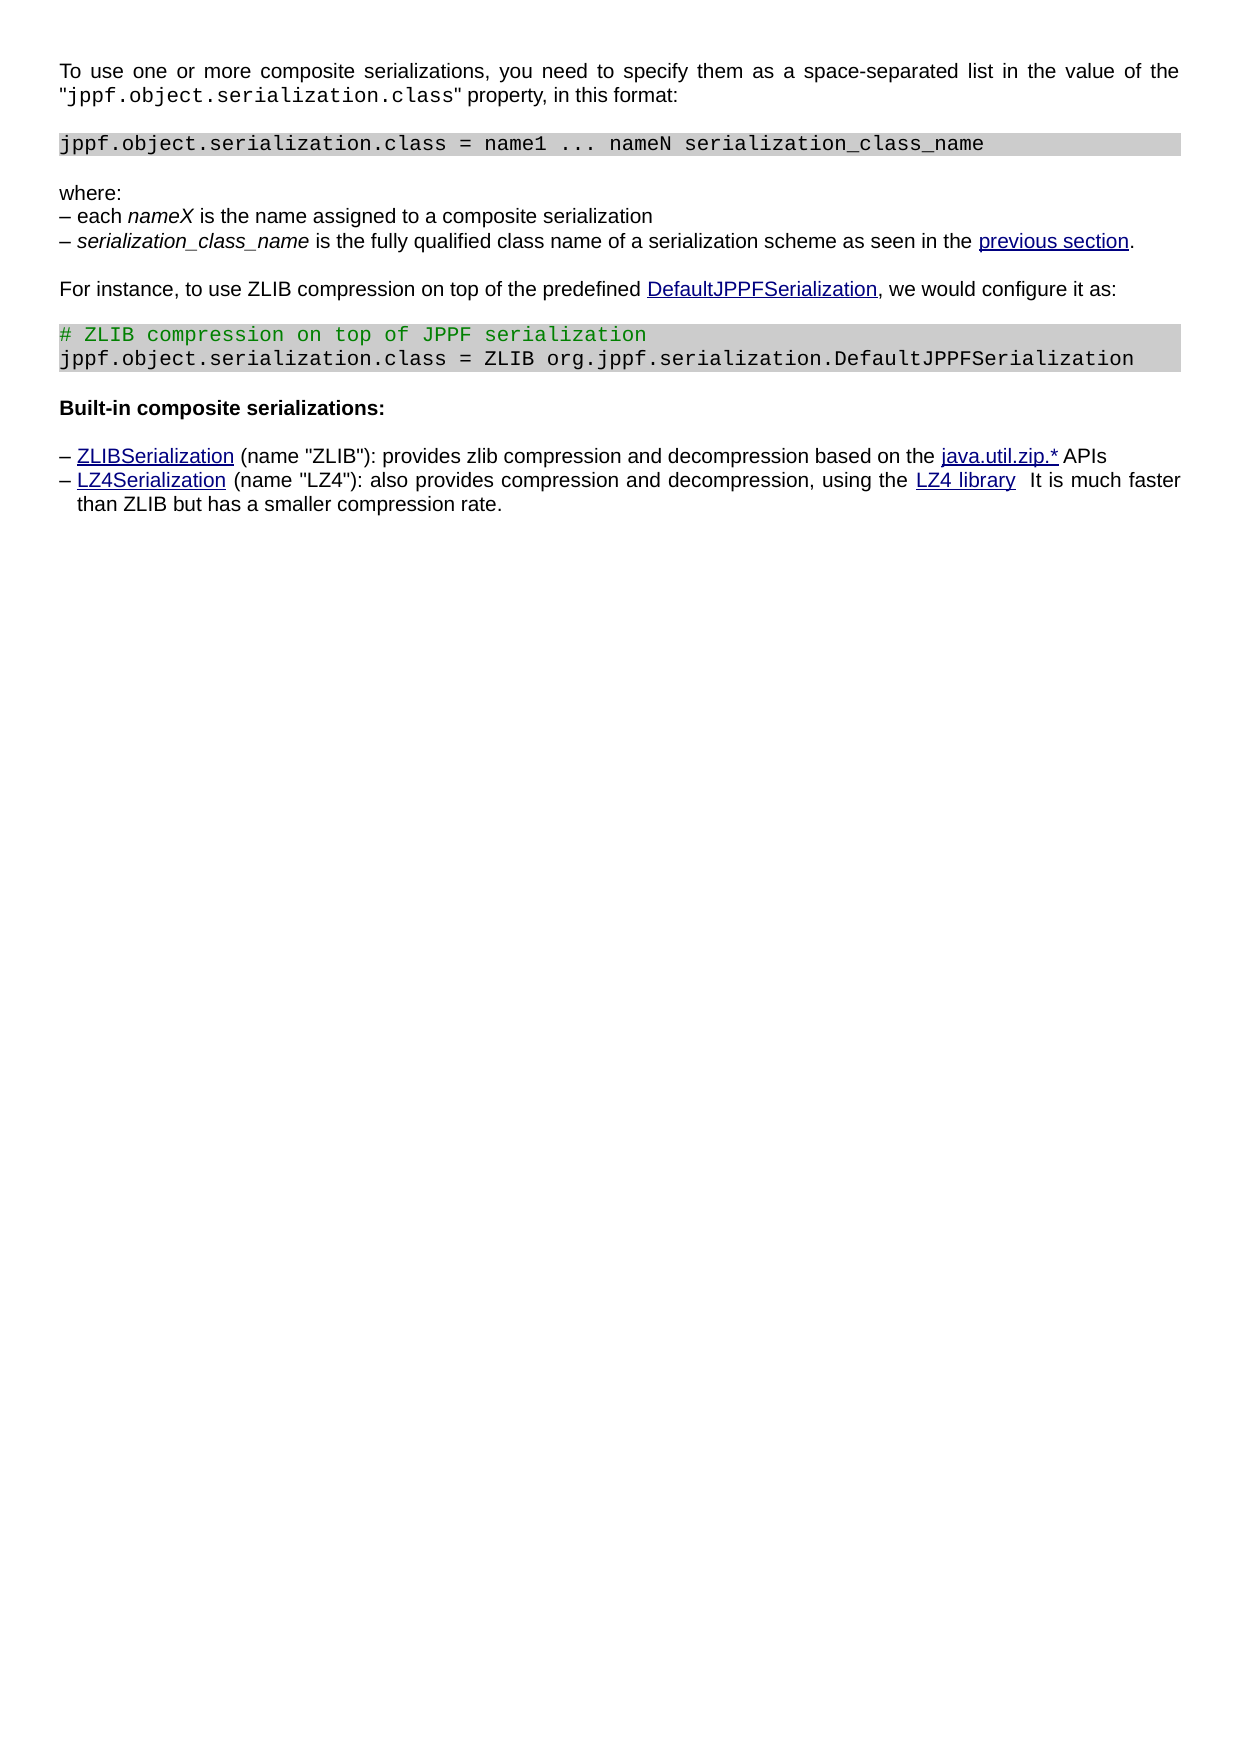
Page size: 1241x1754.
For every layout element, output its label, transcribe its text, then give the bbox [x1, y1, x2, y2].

text Built-in composite serializations: [59, 396, 1181, 419]
text To use one or more composite serializations, you need to specify them as a space-separated list in the value of the "jppf.object.serialization.class" property, in this format: [59, 59, 1181, 109]
list each nameX is the name assigned to a composite serialization [59, 204, 1181, 228]
list LZ4Serialization (name "LZ4"): also provides compression and decompression, using the LZ4 library It is much faster than ZLIB but has a smaller compression rate. [59, 468, 1181, 516]
text For instance, to use ZLIB compression on top of the predefined DefaultJPPFSerialization, we would configure it as: [59, 276, 1181, 300]
text where: [59, 180, 1181, 204]
list serialization_class_name is the fully qualified class name of a serialization scheme as seen in the previous section. [59, 228, 1181, 252]
text # ZLIB compression on top of JPPF serialization [59, 324, 1181, 348]
list ZLIBSerialization (name "ZLIB"): provides zlib compression and decompression based on the java.util.zip.* APIs [59, 443, 1181, 468]
text jppf.object.serialization.class = ZLIB org.jppf.serialization.DefaultJPPFSerialization [59, 348, 1181, 372]
text jppf.object.serialization.class = name1 ... nameN serialization_class_name [59, 133, 1181, 156]
